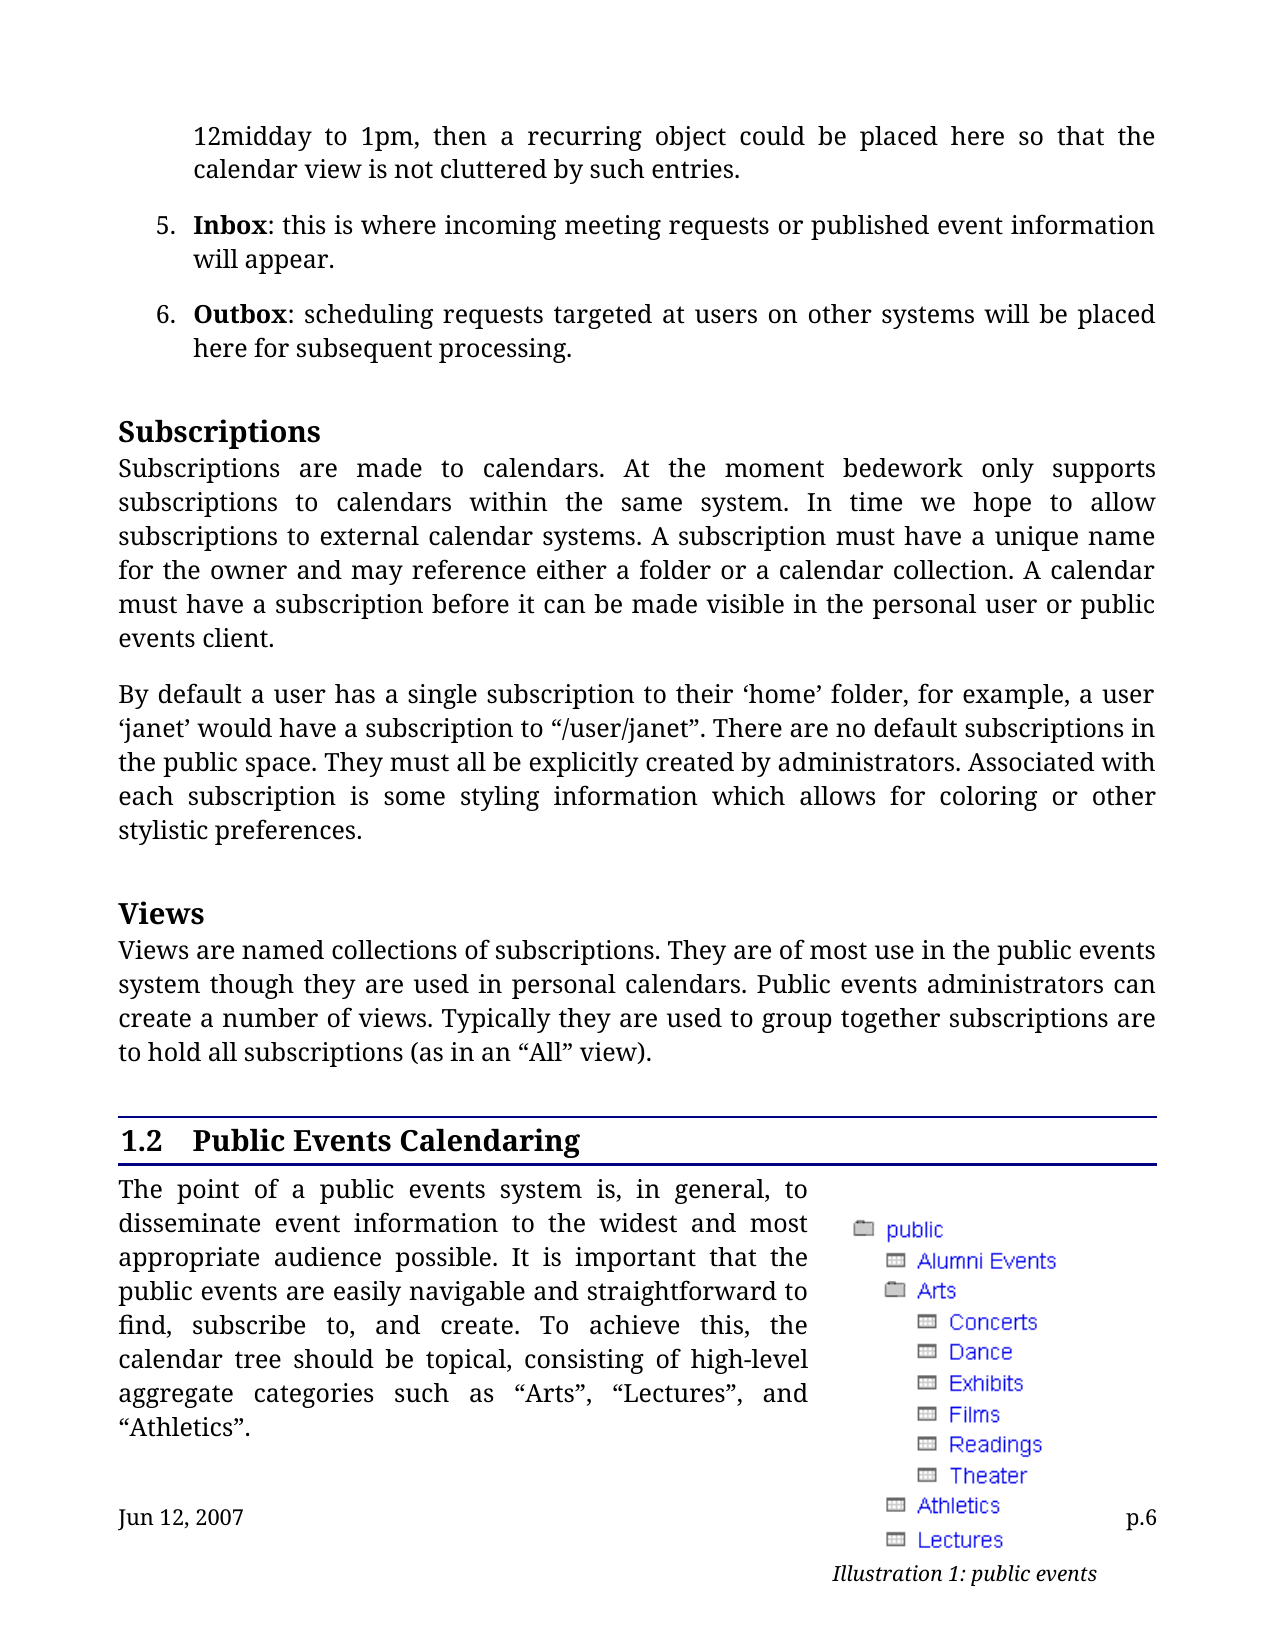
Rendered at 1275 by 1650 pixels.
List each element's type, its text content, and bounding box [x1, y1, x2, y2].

text Views are named collections of subscriptions. They are of most use in the public events system though they are used in personal calendars. Public events administrators can create a number of views. Typically they are used to group together subscriptions are to hold all subscriptions (as in an “All” view). [118, 933, 1157, 1069]
text Subscriptions are made to calendars. At the moment bedework only supports subscriptions to calendars within the same system. In time we hope to allow subscriptions to external calendar systems. A subscription must have a unique name for the owner and may reference either a folder or a calendar collection. A calendar must have a subscription before it can be made visible in the personal user or public events client. [118, 451, 1157, 655]
list 12midday to 1pm, then a recurring object could be placed here so that the calendar view is not cluttered by such entries. [156, 118, 1157, 186]
subtitle Views [118, 893, 1157, 933]
subtitle Subscriptions [118, 411, 1157, 451]
list Inbox: this is where incoming meeting requests or published event information will appear. [156, 207, 1157, 275]
picture [846, 1211, 1076, 1559]
text Illustration 1: public events [809, 1201, 1123, 1587]
text The point of a public events system is, in general, to disseminate event information to the widest and most appropriate audience possible. It is important that the public events are easily navigable and straightforward to find, subscribe to, and create. To achieve this, the calendar tree should be topical, consisting of high-level aggregate categories such as “Arts”, “Lectures”, and “Athletics”. [118, 1172, 1157, 1444]
text By default a user has a single subscription to their ‘home’ folder, for example, a user ‘janet’ would have a subscription to “/user/janet”. There are no default subscriptions in the public space. They must all be explicitly created by administrators. Associated with each subscription is some styling information which allows for coloring or other stylistic preferences. [118, 676, 1157, 847]
list Outbox: scheduling requests targeted at users on other systems will be placed here for subsequent processing. [156, 296, 1157, 364]
subtitle Public Events Calendaring [118, 1118, 1157, 1163]
